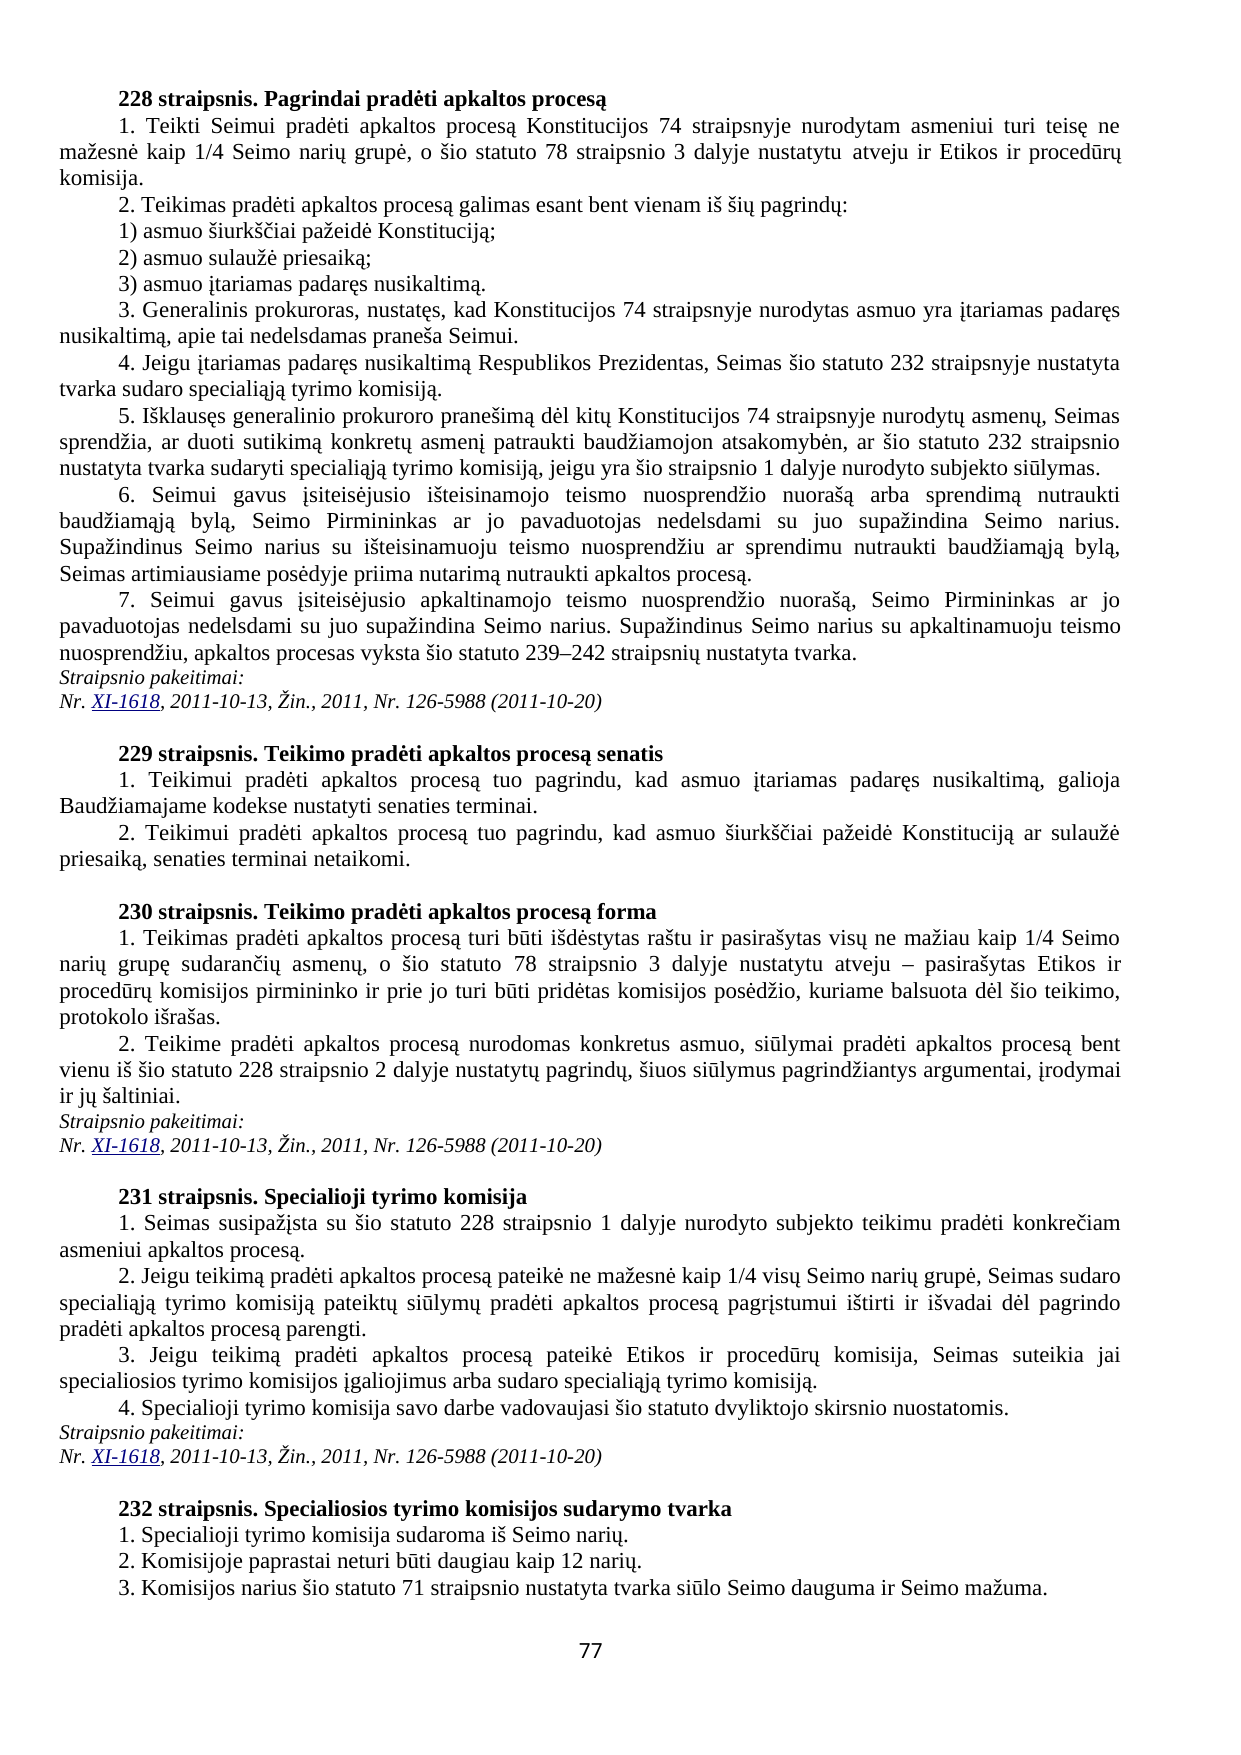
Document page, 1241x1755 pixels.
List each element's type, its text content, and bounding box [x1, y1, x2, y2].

text 2) asmuo sulaužė priesaiką; [59, 243, 1122, 270]
text 6. Seimui gavus įsiteisėjusio išteisinamojo teismo nuosprendžio nuorašą arba sprendimą nutraukti baudžiamąją bylą, Seimo Pirmininkas ar jo pavaduotojas nedelsdami su juo supažindina Seimo narius. Supažindinus Seimo narius su išteisinamuoju teismo nuosprendžiu ar sprendimu nutraukti baudžiamąją bylą, Seimas artimiausiame posėdyje priima nutarimą nutraukti apkaltos procesą. [59, 481, 1122, 586]
text 4. Jeigu įtariamas padaręs nusikaltimą Respublikos Prezidentas, Seimas šio statuto 232 straipsnyje nustatyta tvarka sudaro specialiąją tyrimo komisiją. [59, 349, 1122, 402]
text 7. Seimui gavus įsiteisėjusio apkaltinamojo teismo nuosprendžio nuorašą, Seimo Pirmininkas ar jo pavaduotojas nedelsdami su juo supažindina Seimo narius. Supažindinus Seimo narius su apkaltinamuoju teismo nuosprendžiu, apkaltos procesas vyksta šio statuto 239–242 straipsnių nustatyta tvarka. [59, 586, 1122, 665]
text Nr. XI-1618, 2011-10-13, Žin., 2011, Nr. 126-5988 (2011-10-20) [59, 1133, 1122, 1157]
text 3. Komisijos narius šio statuto 71 straipsnio nustatyta tvarka siūlo Seimo dauguma ir Seimo mažuma. [59, 1574, 1122, 1600]
text Straipsnio pakeitimai: [59, 665, 1122, 689]
text 230 straipsnis. Teikimo pradėti apkaltos procesą forma [59, 898, 1122, 924]
text 1. Seimas susipažįsta su šio statuto 228 straipsnio 1 dalyje nurodyto subjekto teikimu pradėti konkrečiam asmeniui apkaltos procesą. [59, 1209, 1122, 1262]
text Nr. XI-1618, 2011-10-13, Žin., 2011, Nr. 126-5988 (2011-10-20) [59, 689, 1122, 713]
text 3. Jeigu teikimą pradėti apkaltos procesą pateikė Etikos ir procedūrų komisija, Seimas suteikia jai specialiosios tyrimo komisijos įgaliojimus arba sudaro specialiąją tyrimo komisiją. [59, 1341, 1122, 1394]
text 228 straipsnis. Pagrindai pradėti apkaltos procesą [59, 85, 1122, 112]
text Straipsnio pakeitimai: [59, 1109, 1122, 1133]
text 2. Jeigu teikimą pradėti apkaltos procesą pateikė ne mažesnė kaip 1/4 visų Seimo narių grupė, Seimas sudaro specialiąją tyrimo komisiją pateiktų siūlymų pradėti apkaltos procesą pagrįstumui ištirti ir išvadai dėl pagrindo pradėti apkaltos procesą parengti. [59, 1262, 1122, 1341]
text 5. Išklausęs generalinio prokuroro pranešimą dėl kitų Konstitucijos 74 straipsnyje nurodytų asmenų, Seimas sprendžia, ar duoti sutikimą konkretų asmenį patraukti baudžiamojon atsakomybėn, ar šio statuto 232 straipsnio nustatyta tvarka sudaryti specialiąją tyrimo komisiją, jeigu yra šio straipsnio 1 dalyje nurodyto subjekto siūlymas. [59, 402, 1122, 481]
text 2. Teikimui pradėti apkaltos procesą tuo pagrindu, kad asmuo šiurkščiai pažeidė Konstituciją ar sulaužė priesaiką, senaties terminai netaikomi. [59, 819, 1122, 871]
text Straipsnio pakeitimai: [59, 1420, 1122, 1444]
text 1) asmuo šiurkščiai pažeidė Konstituciją; [59, 217, 1122, 243]
text 1. Teikimui pradėti apkaltos procesą tuo pagrindu, kad asmuo įtariamas padaręs nusikaltimą, galioja Baudžiamajame kodekse nustatyti senaties terminai. [59, 766, 1122, 819]
text 1. Specialioji tyrimo komisija sudaroma iš Seimo narių. [59, 1521, 1122, 1547]
text 229 straipsnis. Teikimo pradėti apkaltos procesą senatis [59, 740, 1122, 766]
text 232 straipsnis. Specialiosios tyrimo komisijos sudarymo tvarka [59, 1495, 1122, 1521]
text 4. Specialioji tyrimo komisija savo darbe vadovaujasi šio statuto dvyliktojo skirsnio nuostatomis. [59, 1394, 1122, 1420]
text Nr. XI-1618, 2011-10-13, Žin., 2011, Nr. 126-5988 (2011-10-20) [59, 1444, 1122, 1468]
text 2. Teikimas pradėti apkaltos procesą galimas esant bent vienam iš šių pagrindų: [59, 191, 1122, 217]
text 231 straipsnis. Specialioji tyrimo komisija [59, 1183, 1122, 1209]
text 2. Komisijoje paprastai neturi būti daugiau kaip 12 narių. [59, 1547, 1122, 1574]
text 1. Teikti Seimui pradėti apkaltos procesą Konstitucijos 74 straipsnyje nurodytam asmeniui turi teisę ne mažesnė kaip 1/4 Seimo narių grupė, o šio statuto 78 straipsnio 3 dalyje nustatytu atveju ir Etikos ir procedūrų komisija. [59, 112, 1122, 191]
text 1. Teikimas pradėti apkaltos procesą turi būti išdėstytas raštu ir pasirašytas visų ne mažiau kaip 1/4 Seimo narių grupę sudarančių asmenų, o šio statuto 78 straipsnio 3 dalyje nustatytu atveju – pasirašytas Etikos ir procedūrų komisijos pirmininko ir prie jo turi būti pridėtas komisijos posėdžio, kuriame balsuota dėl šio teikimo, protokolo išrašas. [59, 924, 1122, 1029]
text 3. Generalinis prokuroras, nustatęs, kad Konstitucijos 74 straipsnyje nurodytas asmuo yra įtariamas padaręs nusikaltimą, apie tai nedelsdamas praneša Seimui. [59, 296, 1122, 349]
text 3) asmuo įtariamas padaręs nusikaltimą. [59, 270, 1122, 296]
text 2. Teikime pradėti apkaltos procesą nurodomas konkretus asmuo, siūlymai pradėti apkaltos procesą bent vienu iš šio statuto 228 straipsnio 2 dalyje nustatytų pagrindų, šiuos siūlymus pagrindžiantys argumentai, įrodymai ir jų šaltiniai. [59, 1029, 1122, 1109]
